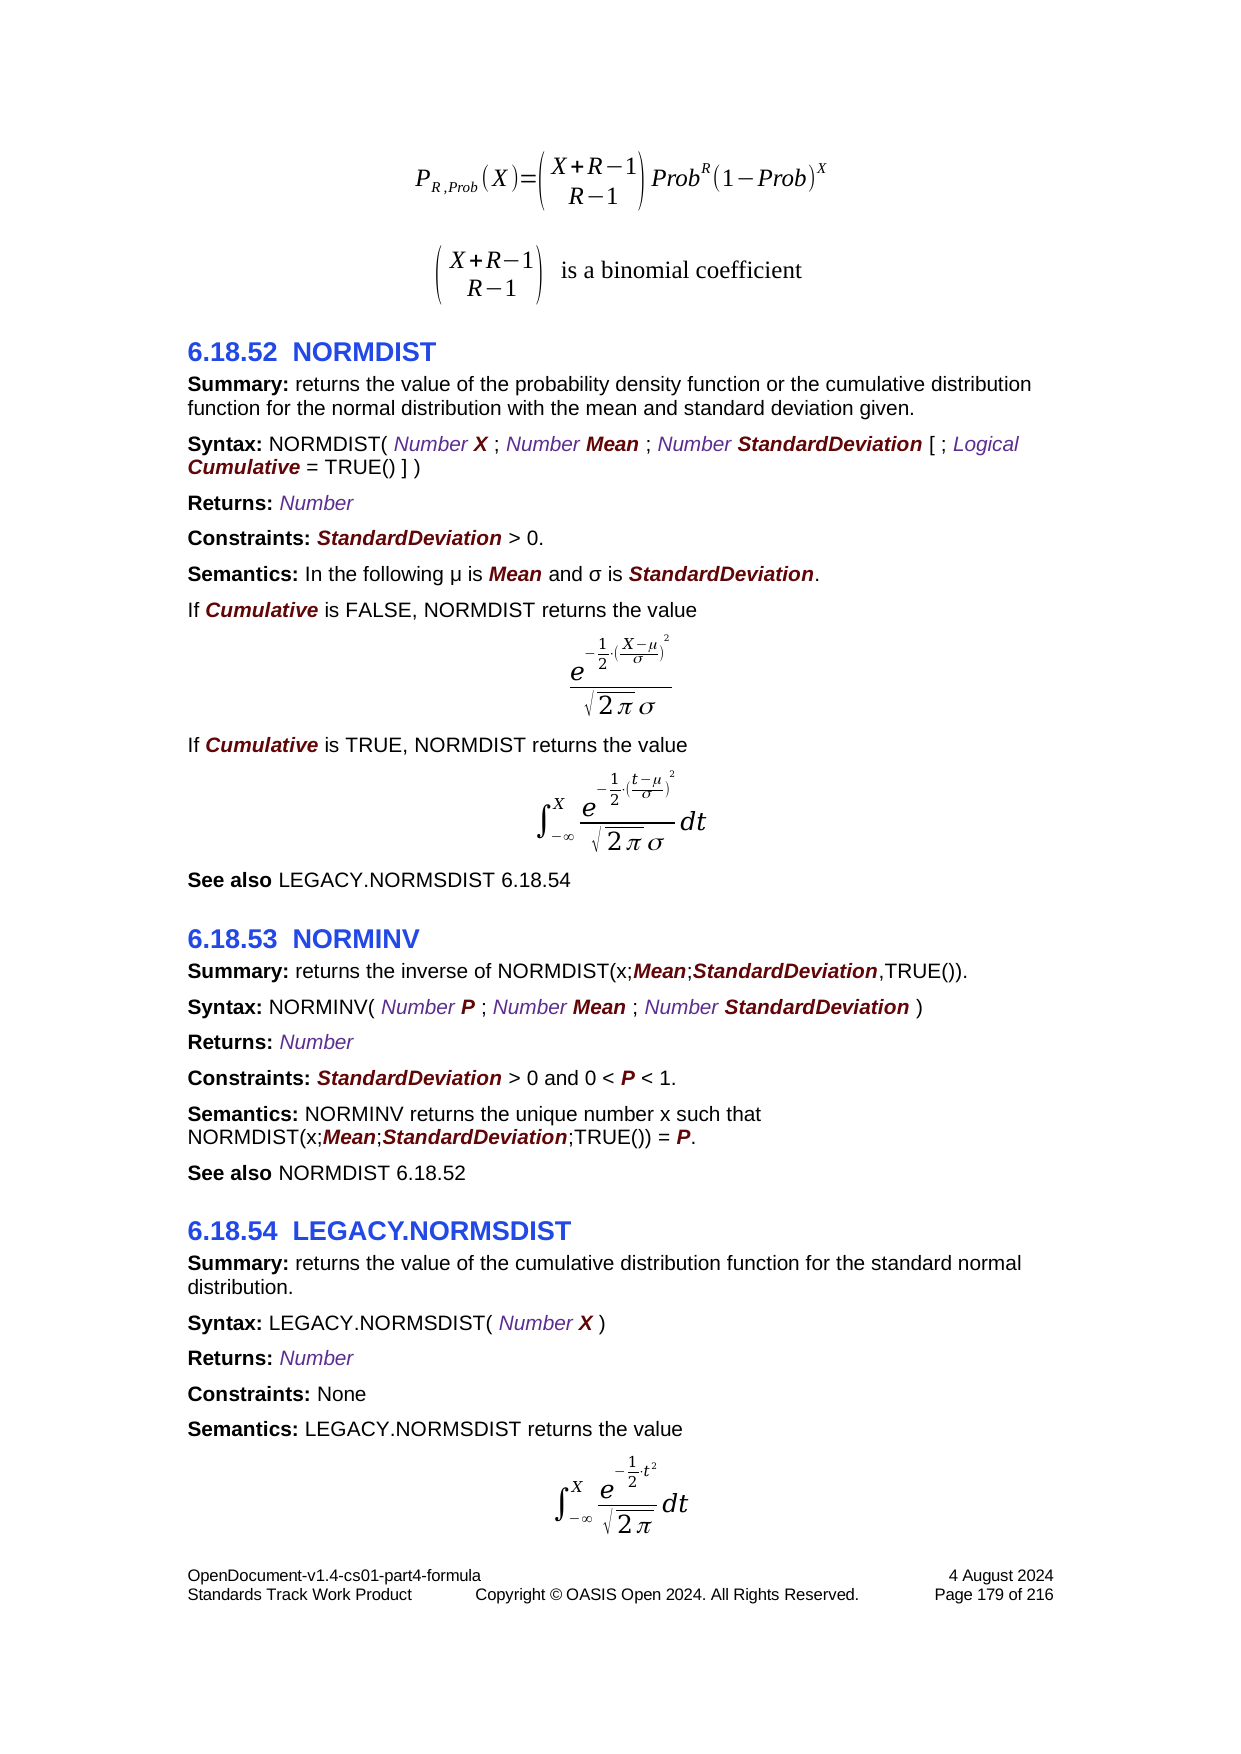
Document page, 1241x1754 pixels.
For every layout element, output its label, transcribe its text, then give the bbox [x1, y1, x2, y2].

text Returns: Number [187, 1347, 1053, 1370]
subtitle NORMDIST [187, 337, 1053, 367]
text Syntax: NORMDIST( Number X ; Number Mean ; Number StandardDeviation [ ; Logical Cumulative = TRUE() ] ) [187, 432, 1053, 479]
text Summary: returns the value of the cumulative distribution function for the standard normal distribution. [187, 1252, 1053, 1299]
text Constraints: StandardDeviation > 0. [187, 527, 1053, 550]
text Returns: Number [187, 1031, 1053, 1054]
text Semantics: LEGACY.NORMSDIST returns the value [187, 1418, 1053, 1441]
text If Cumulative is FALSE, NORMDIST returns the value [187, 598, 1053, 622]
text If Cumulative is TRUE, NORMDIST returns the value [187, 733, 1053, 757]
text Semantics: NORMINV returns the unique number x such that NORMDIST(x;Mean;StandardDeviation;TRUE()) = P. [187, 1102, 1053, 1149]
text Semantics: In the following μ is Mean and σ is StandardDeviation. [187, 562, 1053, 586]
text Constraints: StandardDeviation > 0 and 0 < P < 1. [187, 1066, 1053, 1090]
subtitle LEGACY.NORMSDIST [187, 1216, 1053, 1246]
text See also NORMDIST 6.18.52 [187, 1161, 1053, 1185]
text Summary: returns the value of the probability density function or the cumulative distribution function for the normal distribution with the mean and standard deviation given. [187, 373, 1053, 420]
text See also LEGACY.NORMSDIST 6.18.54 [187, 869, 1053, 892]
text Constraints: None [187, 1382, 1053, 1406]
text Syntax: NORMINV( Number P ; Number Mean ; Number StandardDeviation ) [187, 995, 1053, 1019]
text Returns: Number [187, 491, 1053, 515]
text Summary: returns the inverse of NORMDIST(x;Mean;StandardDeviation,TRUE()). [187, 959, 1053, 983]
text Syntax: LEGACY.NORMSDIST( Number X ) [187, 1311, 1053, 1334]
subtitle NORMINV [187, 923, 1053, 953]
